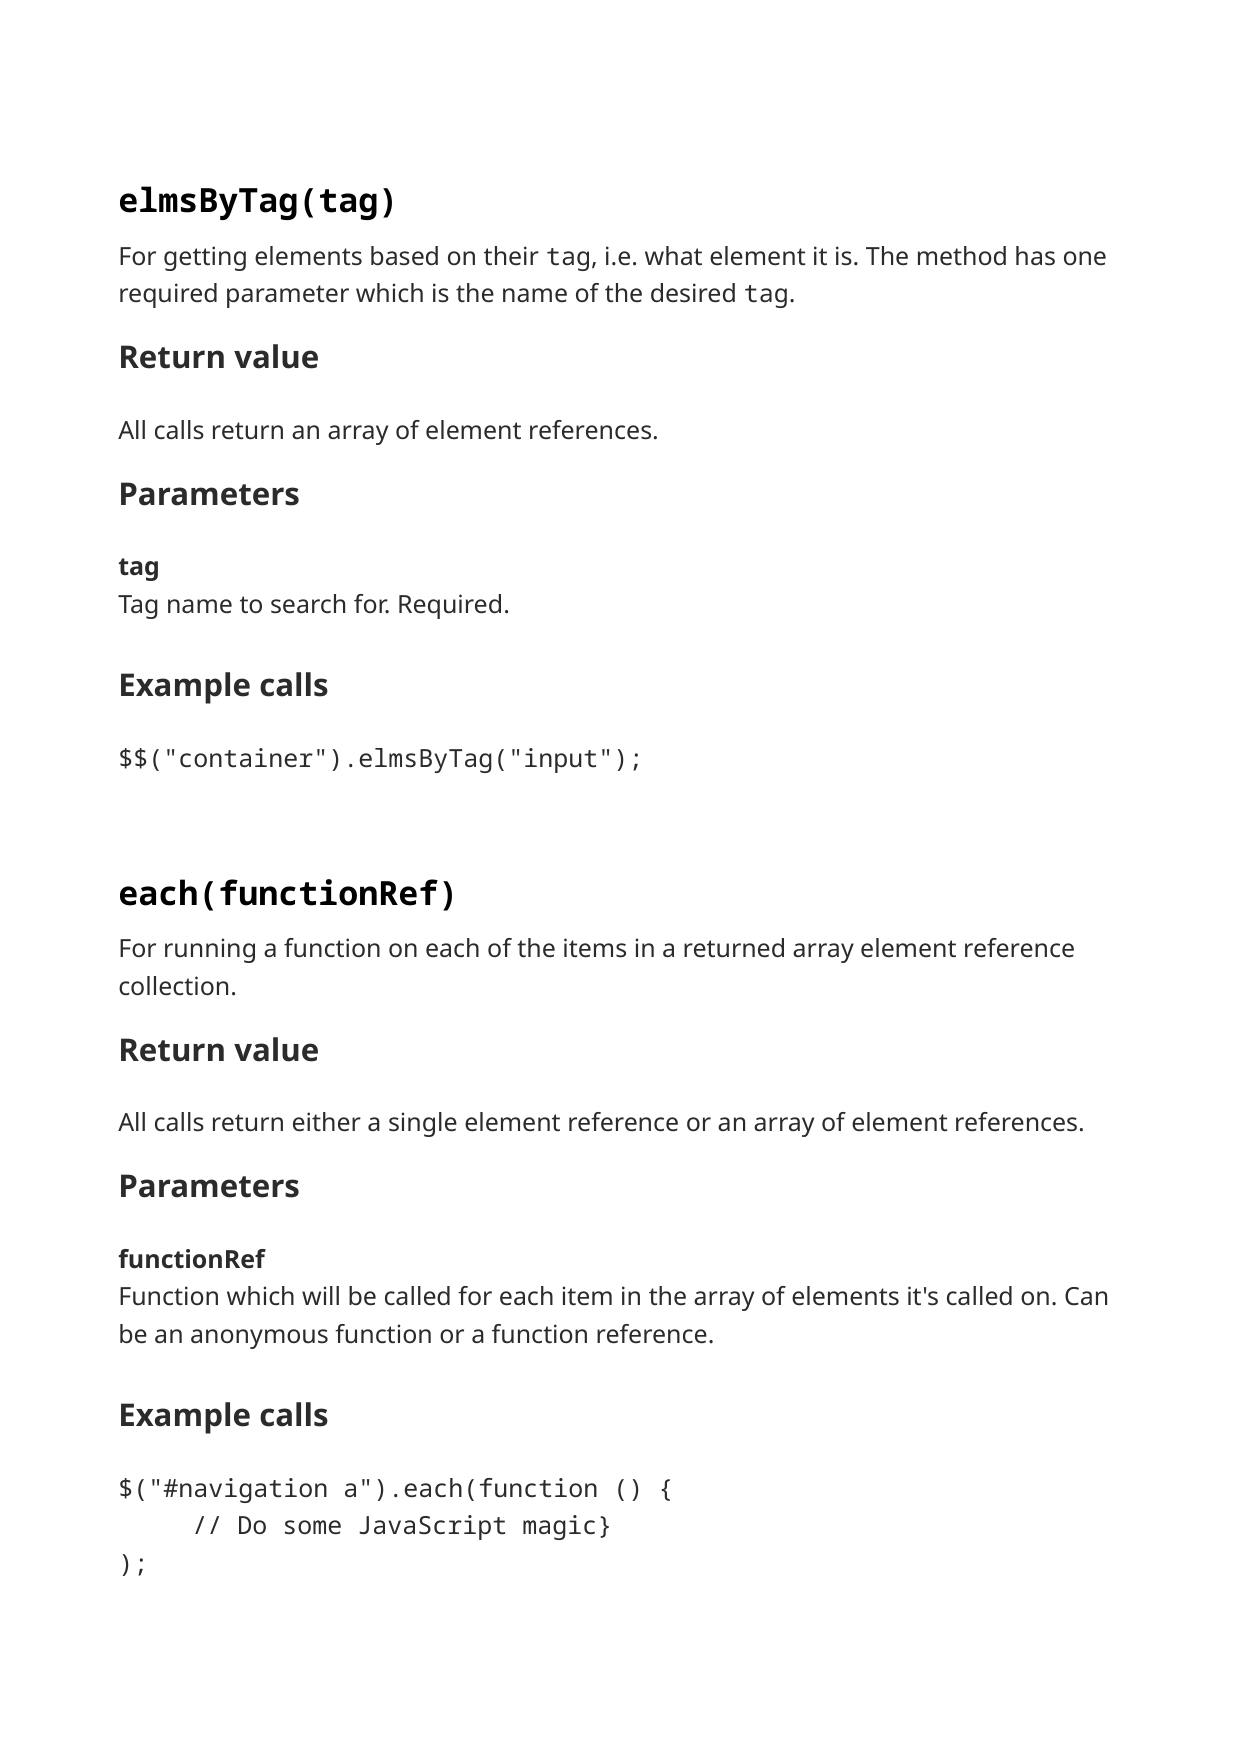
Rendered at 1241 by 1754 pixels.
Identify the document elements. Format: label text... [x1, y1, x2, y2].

text All calls return either a single element reference or an array of element references. [118, 1101, 1122, 1139]
text Parameters [118, 471, 1122, 514]
text Parameters [118, 1164, 1122, 1207]
subtitle each(functionRef) [118, 824, 1122, 915]
text All calls return an array of element references. [118, 409, 1122, 446]
subtitle elmsByTag(tag) [118, 177, 1122, 223]
text For getting elements based on their tag, i.e. what element it is. The method has one required parameter which is the name of the desired tag. [118, 235, 1122, 310]
text For running a function on each of the items in a returned array element reference collection. [118, 928, 1122, 1003]
text Example calls [118, 620, 1122, 706]
text Return value [118, 1028, 1122, 1070]
text [118, 118, 1122, 152]
text Return value [118, 335, 1122, 378]
text Function which will be called for each item in the array of elements it's called on. Can be an anonymous function or a function reference. [118, 1275, 1122, 1350]
text Example calls [118, 1350, 1122, 1436]
text $$("container").elmsByTag("input"); [118, 737, 1122, 774]
text tag [118, 545, 1122, 583]
text functionRef [118, 1238, 1122, 1275]
text Tag name to search for. Required. [118, 583, 1122, 620]
text $("#navigation a").each(function () { // Do some JavaScript magic } ); [118, 1467, 1122, 1579]
